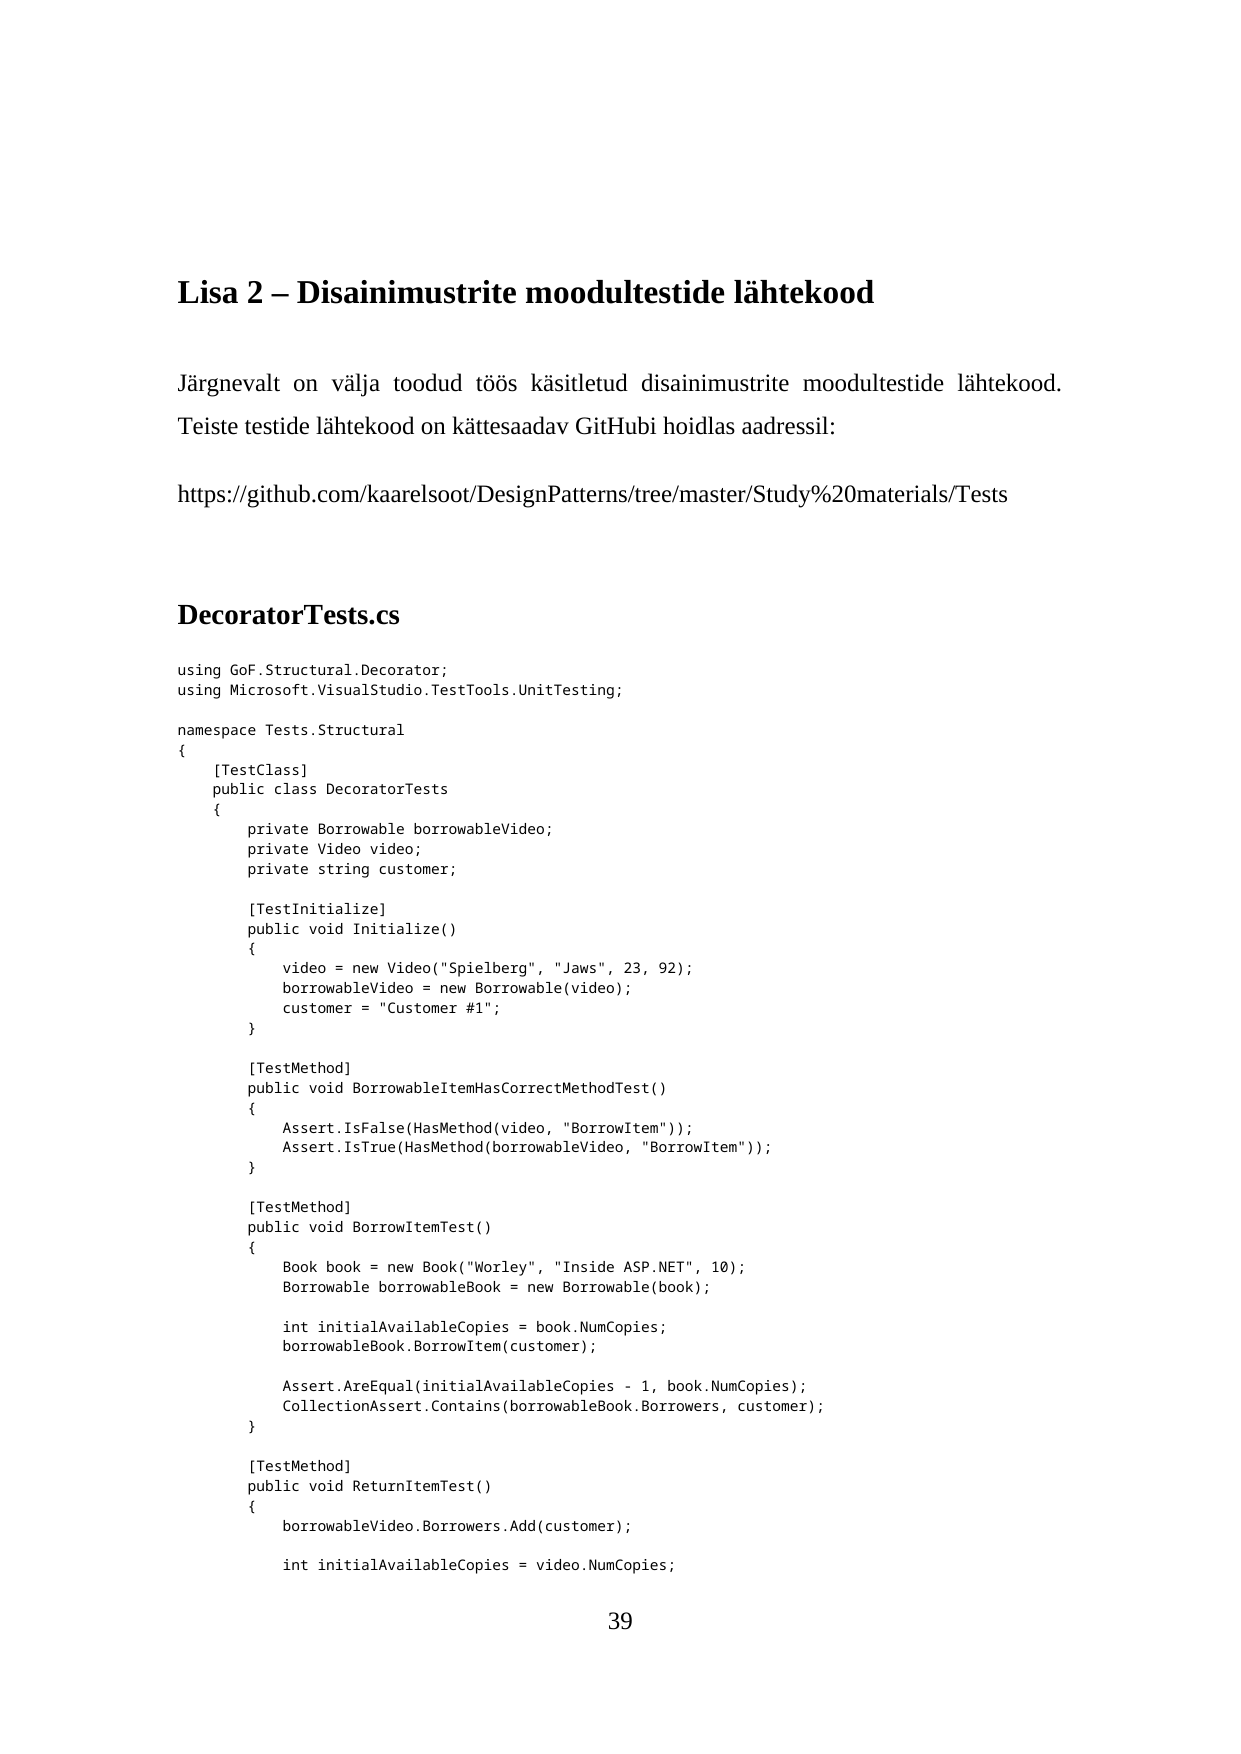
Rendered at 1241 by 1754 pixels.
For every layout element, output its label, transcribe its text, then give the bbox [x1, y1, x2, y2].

text int initialAvailableCopies = book.NumCopies; [177, 1316, 1063, 1336]
subtitle DecoratorTests.cs [177, 597, 1063, 631]
text } [177, 1416, 1063, 1436]
text public void ReturnItemTest() [177, 1476, 1063, 1495]
text borrowableVideo = new Borrowable(video); [177, 978, 1063, 998]
text using GoF.Structural.Decorator; [177, 660, 1063, 680]
text [TestClass] [177, 759, 1063, 779]
text { [177, 799, 1063, 819]
text private Borrowable borrowableVideo; [177, 819, 1063, 839]
text Assert.AreEqual(initialAvailableCopies - 1, book.NumCopies); [177, 1376, 1063, 1396]
text public class DecoratorTests [177, 779, 1063, 799]
text CollectionAssert.Contains(borrowableBook.Borrowers, customer); [177, 1396, 1063, 1416]
text borrowableVideo.Borrowers.Add(customer); [177, 1515, 1063, 1535]
text } [177, 1018, 1063, 1038]
text { [177, 739, 1063, 759]
text Assert.IsTrue(HasMethod(borrowableVideo, "BorrowItem")); [177, 1137, 1063, 1157]
text public void Initialize() [177, 918, 1063, 938]
text private string customer; [177, 859, 1063, 879]
text Assert.IsFalse(HasMethod(video, "BorrowItem")); [177, 1117, 1063, 1137]
text int initialAvailableCopies = video.NumCopies; [177, 1555, 1063, 1575]
text Järgnevalt on välja toodud töös käsitletud disainimustrite moodultestide lähtekood. Teiste testide lähtekood on kättesaadav GitHubi hoidlas aadressil: [177, 368, 1063, 439]
text [TestMethod] [177, 1058, 1063, 1078]
text https://github.com/kaarelsoot/DesignPatterns/tree/master/Study%20materials/Tests [177, 479, 1063, 508]
text public void BorrowableItemHasCorrectMethodTest() [177, 1078, 1063, 1097]
text video = new Video("Spielberg", "Jaws", 23, 92); [177, 958, 1063, 978]
text Borrowable borrowableBook = new Borrowable(book); [177, 1277, 1063, 1296]
text using Microsoft.VisualStudio.TestTools.UnitTesting; [177, 680, 1063, 699]
text [TestInitialize] [177, 898, 1063, 918]
text customer = "Customer #1"; [177, 998, 1063, 1018]
text [TestMethod] [177, 1197, 1063, 1217]
text Book book = new Book("Worley", "Inside ASP.NET", 10); [177, 1257, 1063, 1277]
text { [177, 1237, 1063, 1257]
subtitle Lisa 2 – Disainimustrite moodultestide lähtekood [177, 273, 1063, 311]
text borrowableBook.BorrowItem(customer); [177, 1336, 1063, 1356]
text { [177, 1097, 1063, 1117]
text { [177, 1495, 1063, 1515]
text { [177, 938, 1063, 958]
text } [177, 1157, 1063, 1177]
text namespace Tests.Structural [177, 719, 1063, 739]
text [TestMethod] [177, 1456, 1063, 1476]
text private Video video; [177, 839, 1063, 859]
text public void BorrowItemTest() [177, 1217, 1063, 1237]
